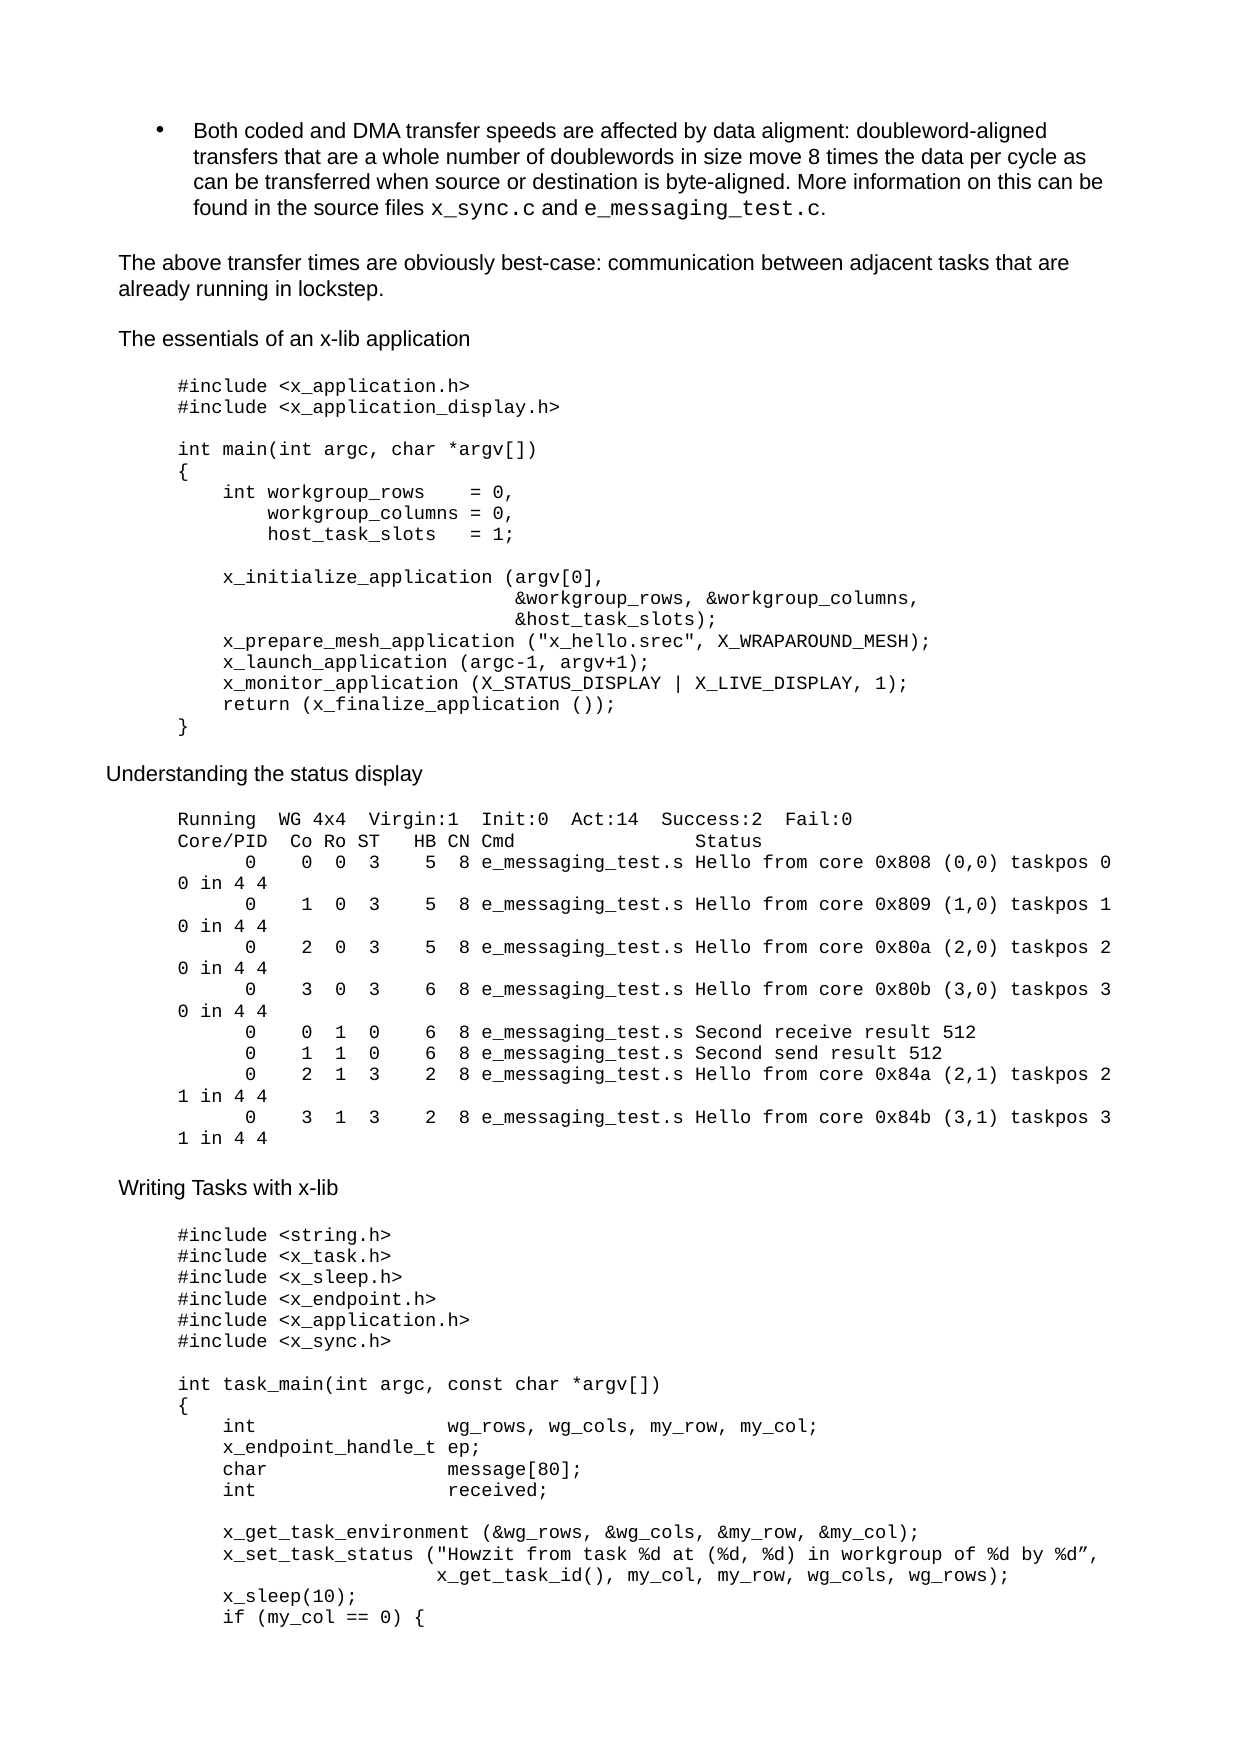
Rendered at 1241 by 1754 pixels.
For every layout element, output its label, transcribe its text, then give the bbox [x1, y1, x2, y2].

text x_prepare_mesh_application ("x_hello.srec", X_WRAPAROUND_MESH); [177, 631, 1122, 653]
text char message[80]; [177, 1459, 1122, 1481]
text #include <x_application.h> [177, 376, 1122, 398]
text int task_main(int argc, const char *argv[]) [177, 1374, 1122, 1396]
text workgroup_columns = 0, [177, 504, 1122, 525]
text return (x_finalize_application ()); [177, 695, 1122, 716]
text #include <string.h> [177, 1226, 1122, 1247]
text x_set_task_status ("Howzit from task %d at (%d, %d) in workgroup of %d by %d”, [177, 1544, 1122, 1566]
text #include <x_application_display.h> [177, 398, 1122, 419]
text x_get_task_environment (&wg_rows, &wg_cols, &my_row, &my_col); [177, 1523, 1122, 1544]
text #include <x_endpoint.h> [177, 1289, 1122, 1311]
text { [177, 1396, 1122, 1417]
text host_task_slots = 1; [177, 525, 1122, 546]
text The above transfer times are obviously best-case: communication between adjacent tasks that are already running in lockstep. [118, 250, 1122, 301]
text x_launch_application (argc-1, argv+1); [177, 653, 1122, 674]
text #include <x_task.h> [177, 1247, 1122, 1268]
text #include <x_sync.h> [177, 1332, 1122, 1353]
text x_monitor_application (X_STATUS_DISPLAY | X_LIVE_DISPLAY, 1); [177, 674, 1122, 695]
text int main(int argc, char *argv[]) [177, 440, 1122, 461]
text 0 1 0 3 5 8 e_messaging_test.s Hello from core 0x809 (1,0) taskpos 1 0 in 4 4 [177, 895, 1122, 938]
text 0 1 1 0 6 8 e_messaging_test.s Second send result 512 [177, 1044, 1122, 1065]
text if (my_col == 0) { [177, 1608, 1122, 1629]
text Core/PID Co Ro ST HB CN Cmd Status [177, 831, 1122, 853]
text 0 2 1 3 2 8 e_messaging_test.s Hello from core 0x84a (2,1) taskpos 2 1 in 4 4 [177, 1065, 1122, 1108]
text #include <x_application.h> [177, 1311, 1122, 1332]
text Writing Tasks with x-lib [118, 1175, 1122, 1201]
text Understanding the status display [106, 761, 1122, 786]
text The essentials of an x-lib application [118, 326, 1122, 351]
text &workgroup_rows, &workgroup_columns, [177, 589, 1122, 610]
text x_initialize_application (argv[0], [177, 568, 1122, 589]
text 0 2 0 3 5 8 e_messaging_test.s Hello from core 0x80a (2,0) taskpos 2 0 in 4 4 [177, 938, 1122, 980]
text int wg_rows, wg_cols, my_row, my_col; [177, 1417, 1122, 1438]
text 0 0 1 0 6 8 e_messaging_test.s Second receive result 512 [177, 1023, 1122, 1044]
text 0 0 0 3 5 8 e_messaging_test.s Hello from core 0x808 (0,0) taskpos 0 0 in 4 4 [177, 853, 1122, 895]
text Running WG 4x4 Virgin:1 Init:0 Act:14 Success:2 Fail:0 [177, 810, 1122, 831]
text int received; [177, 1481, 1122, 1502]
text { [177, 461, 1122, 483]
list Both coded and DMA transfer speeds are affected by data aligment: doubleword-aligned transfers that are a whole number of doublewords in size move 8 times the data per cycle as can be transferred when source or destination is byte-aligned. More information on this can be found in the source files x_sync.c and e_messaging_test.c. [156, 118, 1122, 222]
text 0 3 0 3 6 8 e_messaging_test.s Hello from core 0x80b (3,0) taskpos 3 0 in 4 4 [177, 980, 1122, 1023]
text int workgroup_rows = 0, [177, 483, 1122, 504]
text #include <x_sleep.h> [177, 1268, 1122, 1289]
text x_sleep(10); [177, 1587, 1122, 1608]
text x_endpoint_handle_t ep; [177, 1438, 1122, 1459]
text x_get_task_id(), my_col, my_row, wg_cols, wg_rows); [177, 1566, 1122, 1587]
text 0 3 1 3 2 8 e_messaging_test.s Hello from core 0x84b (3,1) taskpos 3 1 in 4 4 [177, 1108, 1122, 1150]
text &host_task_slots); [177, 610, 1122, 631]
text } [177, 716, 1122, 738]
